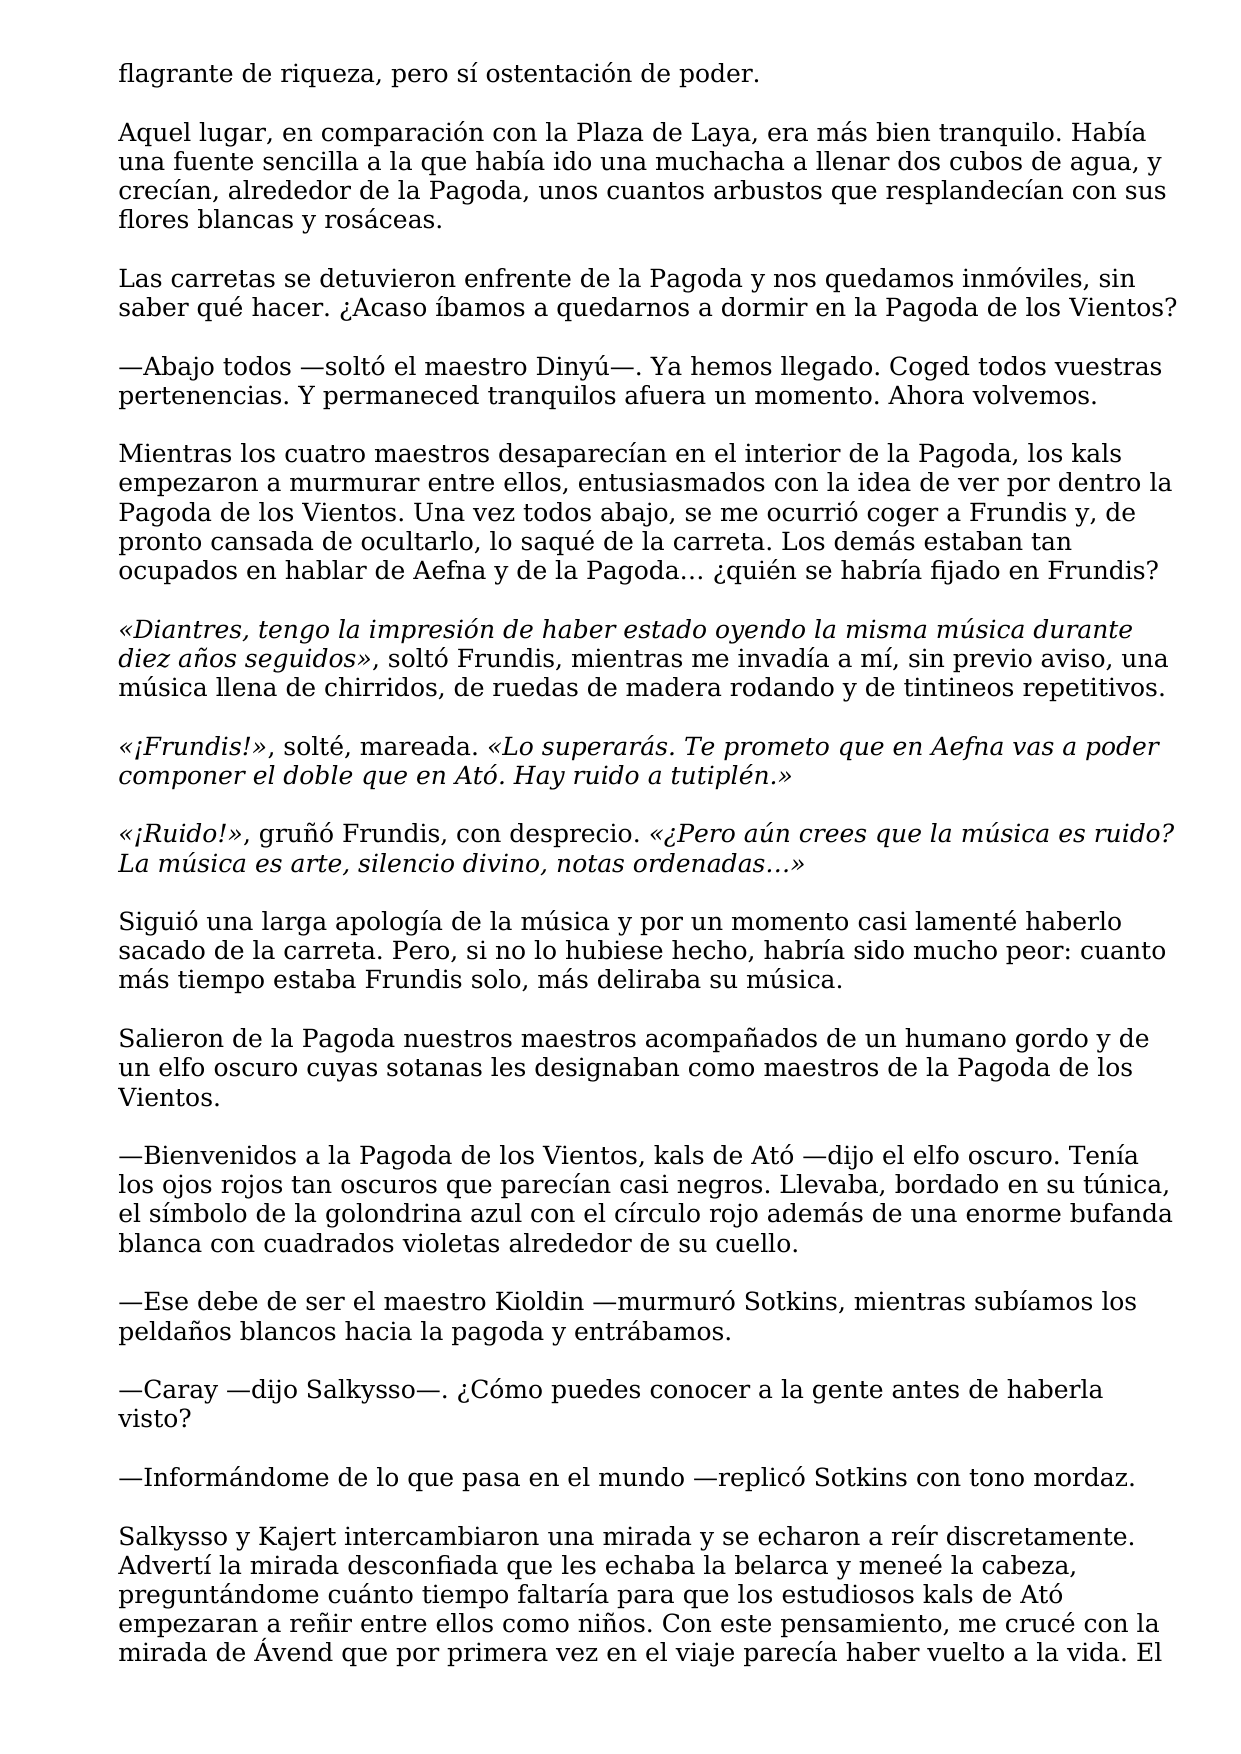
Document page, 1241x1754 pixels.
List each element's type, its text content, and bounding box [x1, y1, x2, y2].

text Siguió una larga apología de la música y por un momento casi lamenté haberlo sacado de la carreta. Pero, si no lo hubiese hecho, habría sido mucho peor: cuanto más tiempo estaba Frundis solo, más deliraba su música. [118, 907, 1181, 995]
text «¡Ruido!», gruñó Frundis, con desprecio. «¿Pero aún crees que la música es ruido? La música es arte, silencio divino, notas ordenadas…» [118, 819, 1181, 878]
text «Diantres, tengo la impresión de haber estado oyendo la misma música durante diez años seguidos», soltó Frundis, mientras me invadía a mí, sin previo aviso, una música llena de chirridos, de ruedas de madera rodando y de tintineos repetitivos. [118, 615, 1181, 702]
text —Abajo todos —soltó el maestro Dinyú—. Ya hemos llegado. Coged todos vuestras pertenencias. Y permaneced tranquilos afuera un momento. Ahora volvemos. [118, 352, 1181, 410]
text Aquel lugar, en comparación con la Plaza de Laya, era más bien tranquilo. Había una fuente sencilla a la que había ido una muchacha a llenar dos cubos de agua, y crecían, alrededor de la Pagoda, unos cuantos arbustos que resplandecían con sus flores blancas y rosáceas. [118, 118, 1181, 234]
text Las carretas se detuvieron enfrente de la Pagoda y nos quedamos inmóviles, sin saber qué hacer. ¿Acaso íbamos a quedarnos a dormir en la Pagoda de los Vientos? [118, 264, 1181, 322]
text «¡Frundis!», solté, mareada. «Lo superarás. Te prometo que en Aefna vas a poder componer el doble que en Ató. Hay ruido a tutiplén.» [118, 732, 1181, 790]
text —Caray —dijo Salkysso—. ¿Cómo puedes conocer a la gente antes de haberla visto? [118, 1375, 1181, 1434]
text Salkysso y Kajert intercambiaron una mirada y se echaron a reír discretamente. Advertí la mirada desconfiada que les echaba la belarca y meneé la cabeza, preguntándome cuánto tiempo faltaría para que los estudiosos kals de Ató empezaran a reñir entre ellos como niños. Con este pensamiento, me crucé con la mirada de Ávend que por primera vez en el viaje parecía haber vuelto a la vida. El [118, 1522, 1181, 1668]
text —Ese debe de ser el maestro Kioldin —murmuró Sotkins, mientras subíamos los peldaños blancos hacia la pagoda y entrábamos. [118, 1287, 1181, 1346]
text —Bienvenidos a la Pagoda de los Vientos, kals de Ató —dijo el elfo oscuro. Tenía los ojos rojos tan oscuros que parecían casi negros. Llevaba, bordado en su túnica, el símbolo de la golondrina azul con el círculo rojo además de una enorme bufanda blanca con cuadrados violetas alrededor de su cuello. [118, 1141, 1181, 1258]
text —Informándome de lo que pasa en el mundo —replicó Sotkins con tono mordaz. [118, 1463, 1181, 1492]
text flagrante de riqueza, pero sí ostentación de poder. [118, 59, 1181, 88]
text Mientras los cuatro maestros desaparecían en el interior de la Pagoda, los kals empezaron a murmurar entre ellos, entusiasmados con la idea de ver por dentro la Pagoda de los Vientos. Una vez todos abajo, se me ocurrió coger a Frundis y, de pronto cansada de ocultarlo, lo saqué de la carreta. Los demás estaban tan ocupados en hablar de Aefna y de la Pagoda… ¿quién se habría fijado en Frundis? [118, 439, 1181, 585]
text Salieron de la Pagoda nuestros maestros acompañados de un humano gordo y de un elfo oscuro cuyas sotanas les designaban como maestros de la Pagoda de los Vientos. [118, 1024, 1181, 1112]
